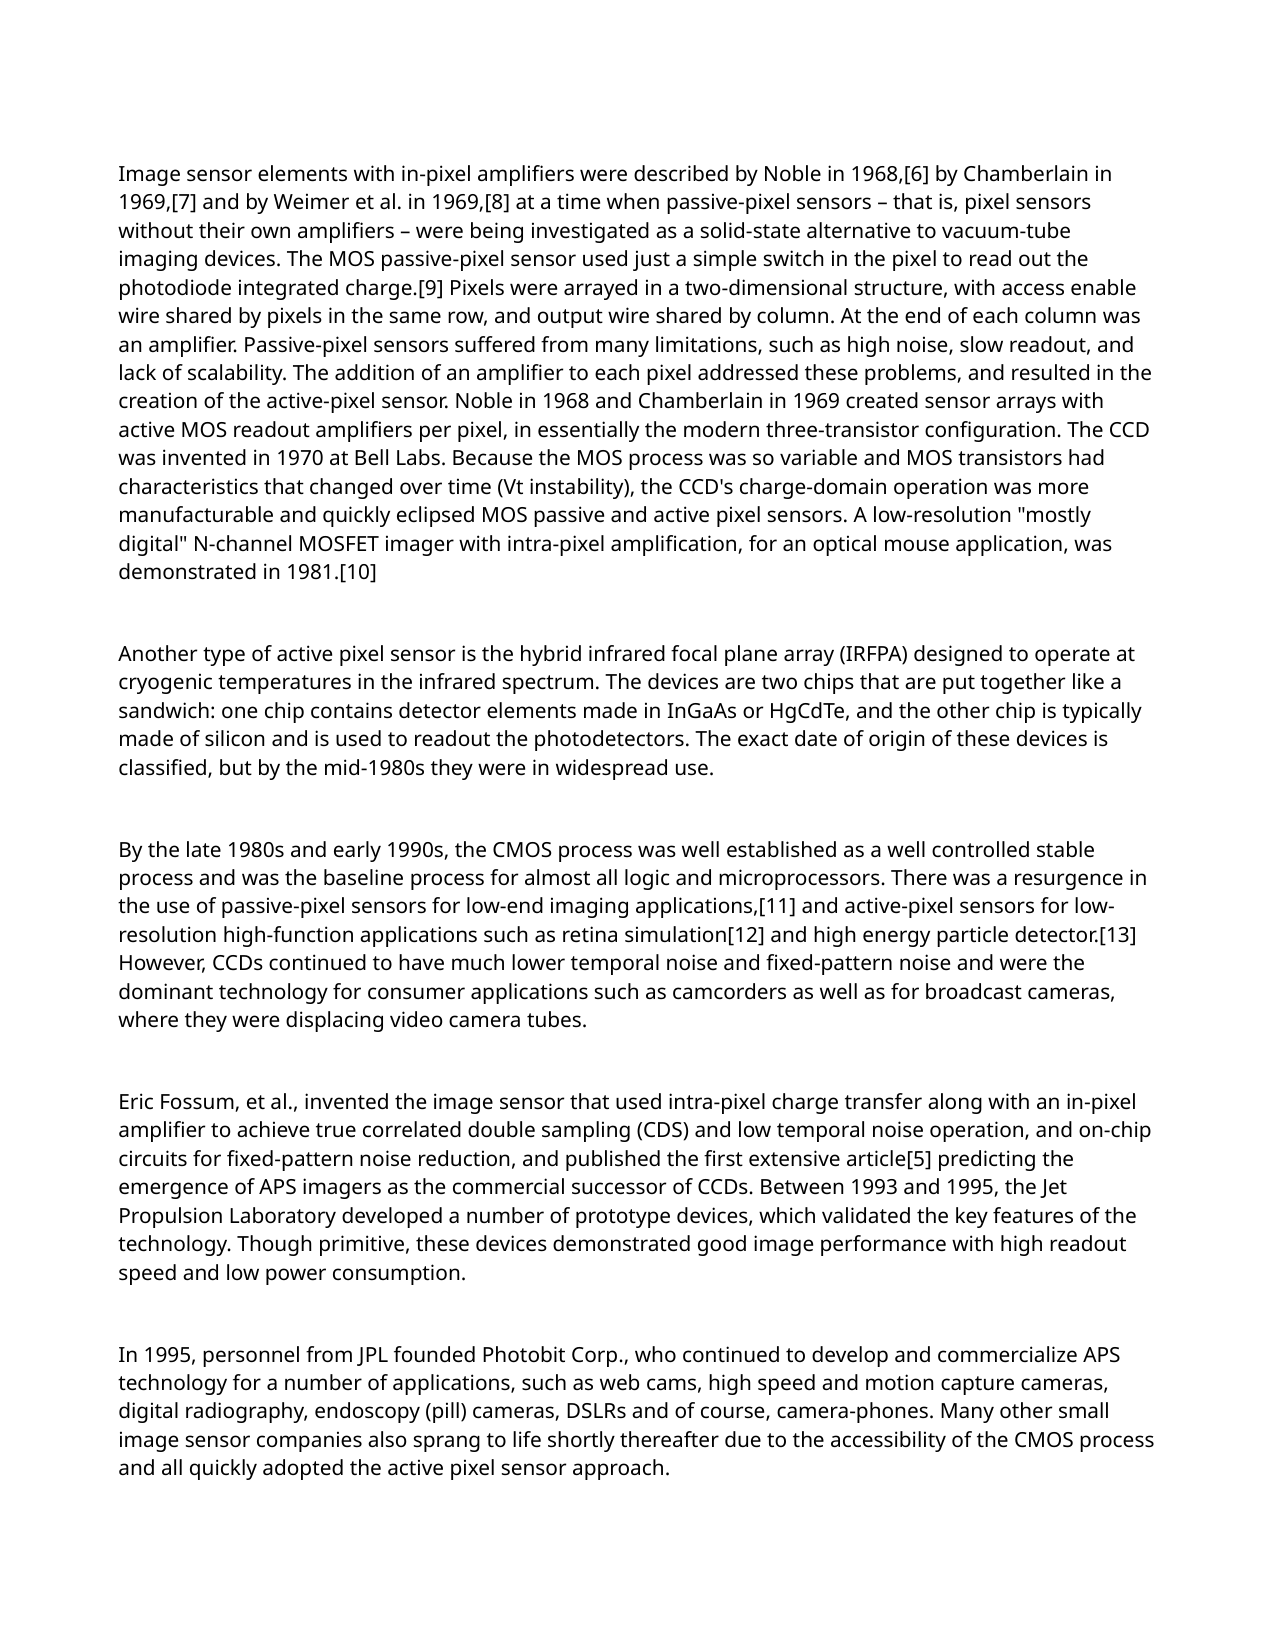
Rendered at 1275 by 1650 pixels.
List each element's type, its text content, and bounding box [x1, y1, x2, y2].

text Another type of active pixel sensor is the hybrid infrared focal plane array (IRFPA) designed to operate at cryogenic temperatures in the infrared spectrum. The devices are two chips that are put together like a sandwich: one chip contains detector elements made in InGaAs or HgCdTe, and the other chip is typically made of silicon and is used to readout the photodetectors. The exact date of origin of these devices is classified, but by the mid-1980s they were in widespread use. [118, 639, 1157, 781]
text Eric Fossum, et al., invented the image sensor that used intra-pixel charge transfer along with an in-pixel amplifier to achieve true correlated double sampling (CDS) and low temporal noise operation, and on-chip circuits for fixed-pattern noise reduction, and published the first extensive article[5] predicting the emergence of APS imagers as the commercial successor of CCDs. Between 1993 and 1995, the Jet Propulsion Laboratory developed a number of prototype devices, which validated the key features of the technology. Though primitive, these devices demonstrated good image performance with high readout speed and low power consumption. [118, 1087, 1157, 1286]
text In 1995, personnel from JPL founded Photobit Corp., who continued to develop and commercialize APS technology for a number of applications, such as web cams, high speed and motion capture cameras, digital radiography, endoscopy (pill) cameras, DSLRs and of course, camera-phones. Many other small image sensor companies also sprang to life shortly thereafter due to the accessibility of the CMOS process and all quickly adopted the active pixel sensor approach. [118, 1340, 1157, 1482]
text Image sensor elements with in-pixel amplifiers were described by Noble in 1968,[6] by Chamberlain in 1969,[7] and by Weimer et al. in 1969,[8] at a time when passive-pixel sensors – that is, pixel sensors without their own amplifiers – were being investigated as a solid-state alternative to vacuum-tube imaging devices. The MOS passive-pixel sensor used just a simple switch in the pixel to read out the photodiode integrated charge.[9] Pixels were arrayed in a two-dimensional structure, with access enable wire shared by pixels in the same row, and output wire shared by column. At the end of each column was an amplifier. Passive-pixel sensors suffered from many limitations, such as high noise, slow readout, and lack of scalability. The addition of an amplifier to each pixel addressed these problems, and resulted in the creation of the active-pixel sensor. Noble in 1968 and Chamberlain in 1969 created sensor arrays with active MOS readout amplifiers per pixel, in essentially the modern three-transistor configuration. The CCD was invented in 1970 at Bell Labs. Because the MOS process was so variable and MOS transistors had characteristics that changed over time (Vt instability), the CCD's charge-domain operation was more manufacturable and quickly eclipsed MOS passive and active pixel sensors. A low-resolution "mostly digital" N-channel MOSFET imager with intra-pixel amplification, for an optical mouse application, was demonstrated in 1981.[10] [118, 159, 1157, 586]
text By the late 1980s and early 1990s, the CMOS process was well established as a well controlled stable process and was the baseline process for almost all logic and microprocessors. There was a resurgence in the use of passive-pixel sensors for low-end imaging applications,[11] and active-pixel sensors for low-resolution high-function applications such as retina simulation[12] and high energy particle detector.[13] However, CCDs continued to have much lower temporal noise and fixed-pattern noise and were the dominant technology for consumer applications such as camcorders as well as for broadcast cameras, where they were displacing video camera tubes. [118, 835, 1157, 1034]
